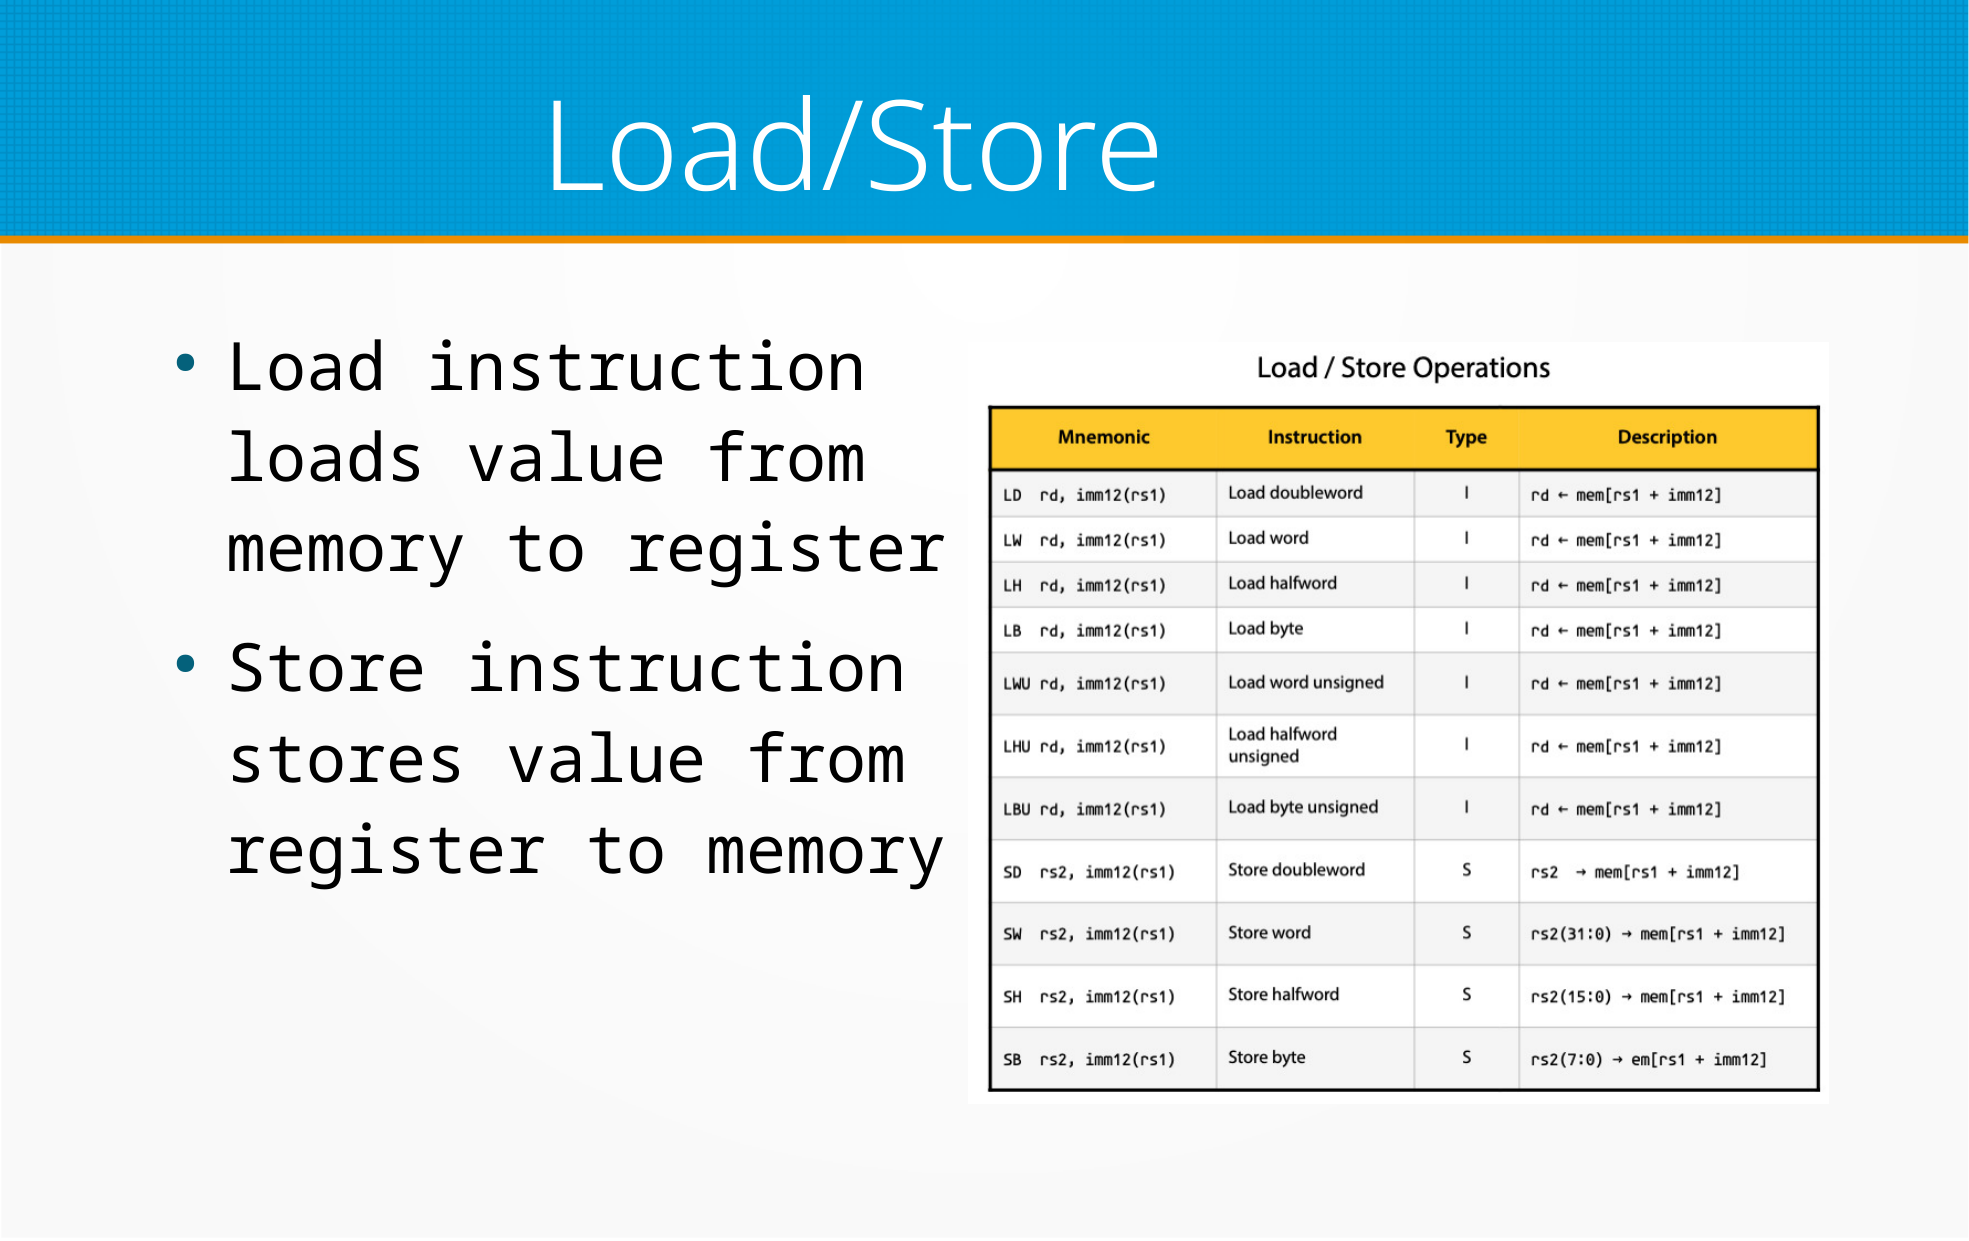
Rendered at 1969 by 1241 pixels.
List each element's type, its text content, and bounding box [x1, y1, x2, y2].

list Load instruction loads value from memory to register Store instruction stores value from register to memory [156, 318, 1016, 1084]
picture [0, 236, 1969, 1241]
title Load/Store [98, 19, 1870, 227]
